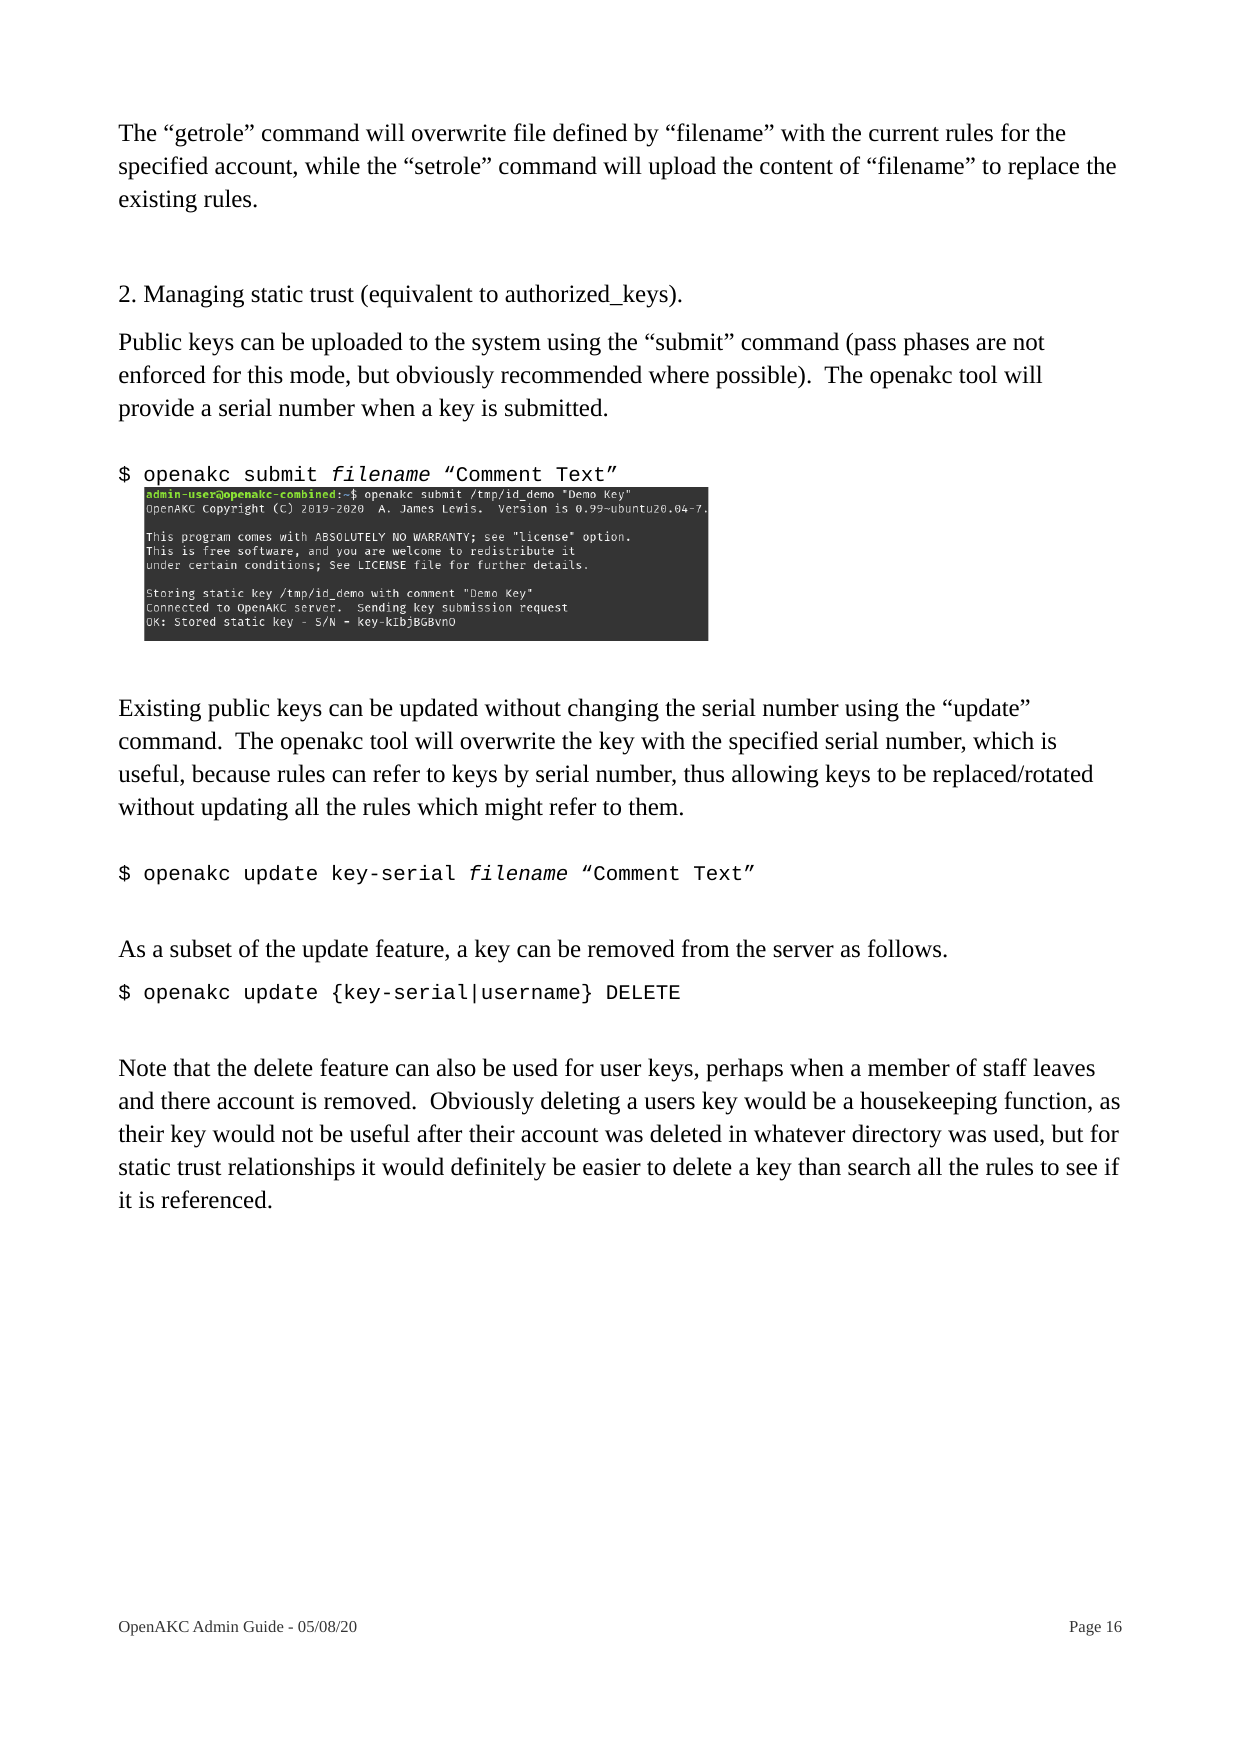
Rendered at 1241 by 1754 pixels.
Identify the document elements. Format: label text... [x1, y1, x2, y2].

picture [144, 487, 709, 641]
text $ openakc submit filename “Comment Text” [118, 464, 1122, 488]
text Note that the delete feature can also be used for user keys, perhaps when a member of staff leaves and there account is removed. Obviously deleting a users key would be a housekeeping function, as their key would not be useful after their account was deleted in whatever directory was used, but for static trust relationships it would definitely be easier to delete a key than search all the rules to see if it is referenced. [118, 1053, 1122, 1214]
text $ openakc update {key-serial|username} DELETE [118, 982, 1122, 1006]
text 2. Managing static trust (equivalent to authorized_keys). [118, 279, 1122, 308]
text Public keys can be uploaded to the system using the “submit” command (pass phases are not enforced for this mode, but obviously recommended where possible). The openakc tool will provide a serial number when a key is submitted. [118, 327, 1122, 422]
text $ openakc update key-serial filename “Comment Text” [118, 863, 1122, 887]
text As a subset of the update feature, a key can be removed from the server as follows. [118, 934, 1122, 963]
text Existing public keys can be updated without changing the serial number using the “update” command. The openakc tool will overwrite the key with the specified serial number, which is useful, because rules can refer to keys by serial number, thus allowing keys to be replaced/rotated without updating all the rules which might refer to them. [118, 693, 1122, 821]
text The “getrole” command will overwrite file defined by “filename” with the current rules for the specified account, while the “setrole” command will upload the content of “filename” to replace the existing rules. [118, 118, 1122, 213]
